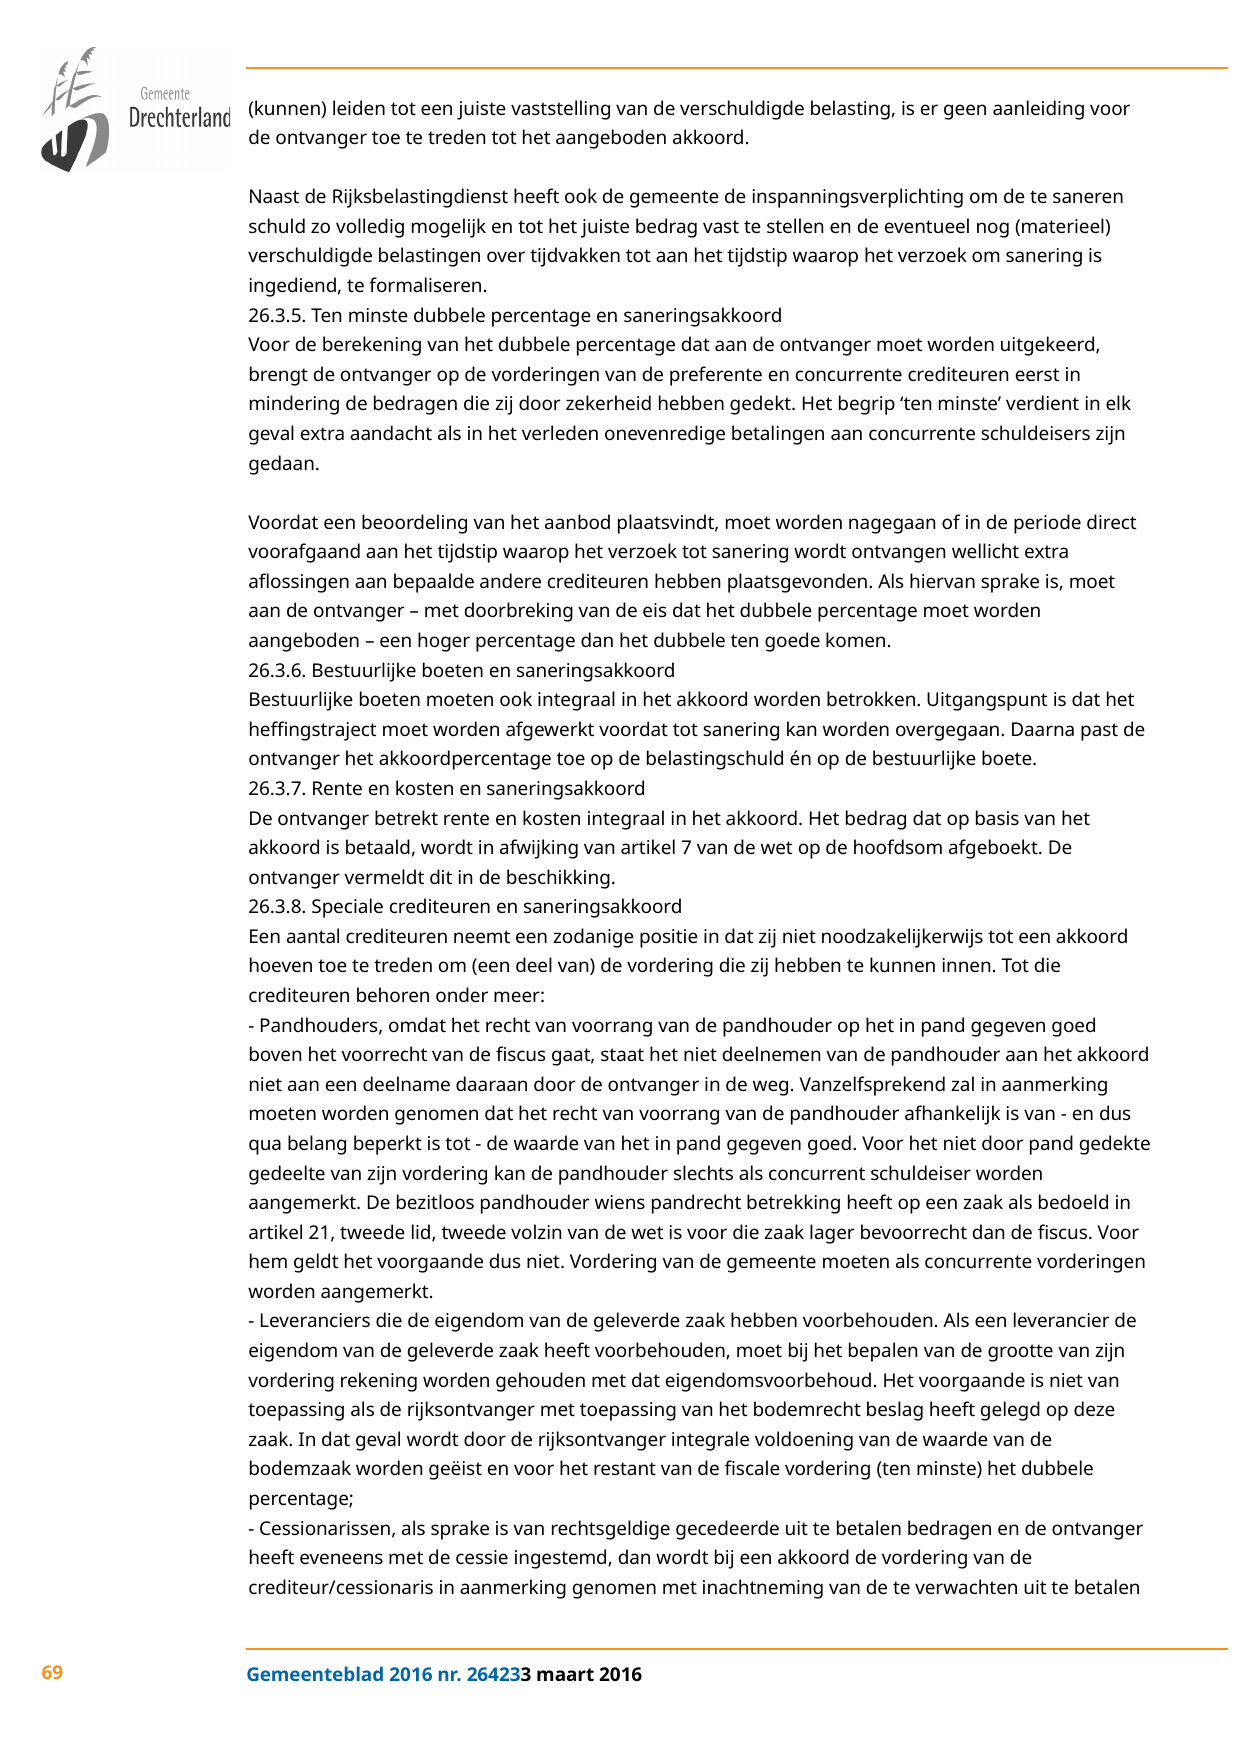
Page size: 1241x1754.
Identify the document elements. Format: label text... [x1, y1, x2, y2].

text 26.3.6. Bestuurlijke boeten en saneringsakkoord [248, 657, 1152, 683]
text - Pandhouders, omdat het recht van voorrang van de pandhouder op het in pand gegeven goed boven het voorrecht van de fiscus gaat, staat het niet deelnemen van de pandhouder aan het akkoord niet aan een deelname daaraan door de ontvanger in de weg. Vanzelfsprekend zal in aanmerking moeten worden genomen dat het recht van voorrang van de pandhouder afhankelijk is van - en dus qua belang beperkt is tot - de waarde van het in pand gegeven goed. Voor het niet door pand gedekte gedeelte van zijn vordering kan de pandhouder slechts als concurrent schuldeiser worden aangemerkt. De bezitloos pandhouder wiens pandrecht betrekking heeft op een zaak als bedoeld in artikel 21, tweede lid, tweede volzin van de wet is voor die zaak lager bevoorrecht dan de fiscus. Voor hem geldt het voorgaande dus niet. Vordering van de gemeente moeten als concurrente vorderingen worden aangemerkt. [248, 1012, 1152, 1304]
text Voor de berekening van het dubbele percentage dat aan de ontvanger moet worden uitgekeerd, brengt de ontvanger op de vorderingen van de preferente en concurrente crediteuren eerst in mindering de bedragen die zij door zekerheid hebben gedekt. Het begrip ‘ten minste’ verdient in elk geval extra aandacht als in het verleden onevenredige betalingen aan concurrente schuldeisers zijn gedaan. [248, 331, 1152, 476]
text - Leveranciers die de eigendom van de geleverde zaak hebben voorbehouden. Als een leverancier de eigendom van de geleverde zaak heeft voorbehouden, moet bij het bepalen van de grootte van zijn vordering rekening worden gehouden met dat eigendomsvoorbehoud. Het voorgaande is niet van toepassing als de rijksontvanger met toepassing van het bodemrecht beslag heeft gelegd op deze zaak. In dat geval wordt door de rijksontvanger integrale voldoening van de waarde van de bodemzaak worden geëist en voor het restant van de fiscale vordering (ten minste) het dubbele percentage; [248, 1308, 1152, 1511]
text Bestuurlijke boeten moeten ook integraal in het akkoord worden betrokken. Uitgangspunt is dat het heffingstraject moet worden afgewerkt voordat tot sanering kan worden overgegaan. Daarna past de ontvanger het akkoordpercentage toe op de belastingschuld én op de bestuurlijke boete. [248, 686, 1152, 771]
text - Cessionarissen, als sprake is van rechtsgeldige gecedeerde uit te betalen bedragen en de ontvanger heeft eveneens met de cessie ingestemd, dan wordt bij een akkoord de vordering van de crediteur/cessionaris in aanmerking genomen met inachtneming van de te verwachten uit te betalen [248, 1515, 1152, 1600]
text Een aantal crediteuren neemt een zodanige positie in dat zij niet noodzakelijkerwijs tot een akkoord hoeven toe te treden om (een deel van) de vordering die zij hebben te kunnen innen. Tot die crediteuren behoren onder meer: [248, 923, 1152, 1008]
text (kunnen) leiden tot een juiste vaststelling van de verschuldigde belasting, is er geen aanleiding voor de ontvanger toe te treden tot het aangeboden akkoord. [248, 95, 1152, 150]
text 26.3.8. Speciale crediteuren en saneringsakkoord [248, 893, 1152, 919]
text De ontvanger betrekt rente en kosten integraal in het akkoord. Het bedrag dat op basis van het akkoord is betaald, wordt in afwijking van artikel 7 van de wet op de hoofdsom afgeboekt. De ontvanger vermeldt dit in de beschikking. [248, 805, 1152, 890]
picture [41, 47, 231, 172]
text Voordat een beoordeling van het aanbod plaatsvindt, moet worden nagegaan of in de periode direct voorafgaand aan het tijdstip waarop het verzoek tot sanering wordt ontvangen wellicht extra aflossingen aan bepaalde andere crediteuren hebben plaatsgevonden. Als hiervan sprake is, moet aan de ontvanger – met doorbreking van de eis dat het dubbele percentage moet worden aangeboden – een hoger percentage dan het dubbele ten goede komen. [248, 509, 1152, 653]
text Naast de Rijksbelastingdienst heeft ook de gemeente de inspanningsverplichting om de te saneren schuld zo volledig mogelijk en tot het juiste bedrag vast te stellen en de eventueel nog (materieel) verschuldigde belastingen over tijdvakken tot aan het tijdstip waarop het verzoek om sanering is ingediend, te formaliseren. [248, 183, 1152, 298]
text 26.3.7. Rente en kosten en saneringsakkoord [248, 775, 1152, 801]
text 26.3.5. Ten minste dubbele percentage en saneringsakkoord [248, 302, 1152, 328]
